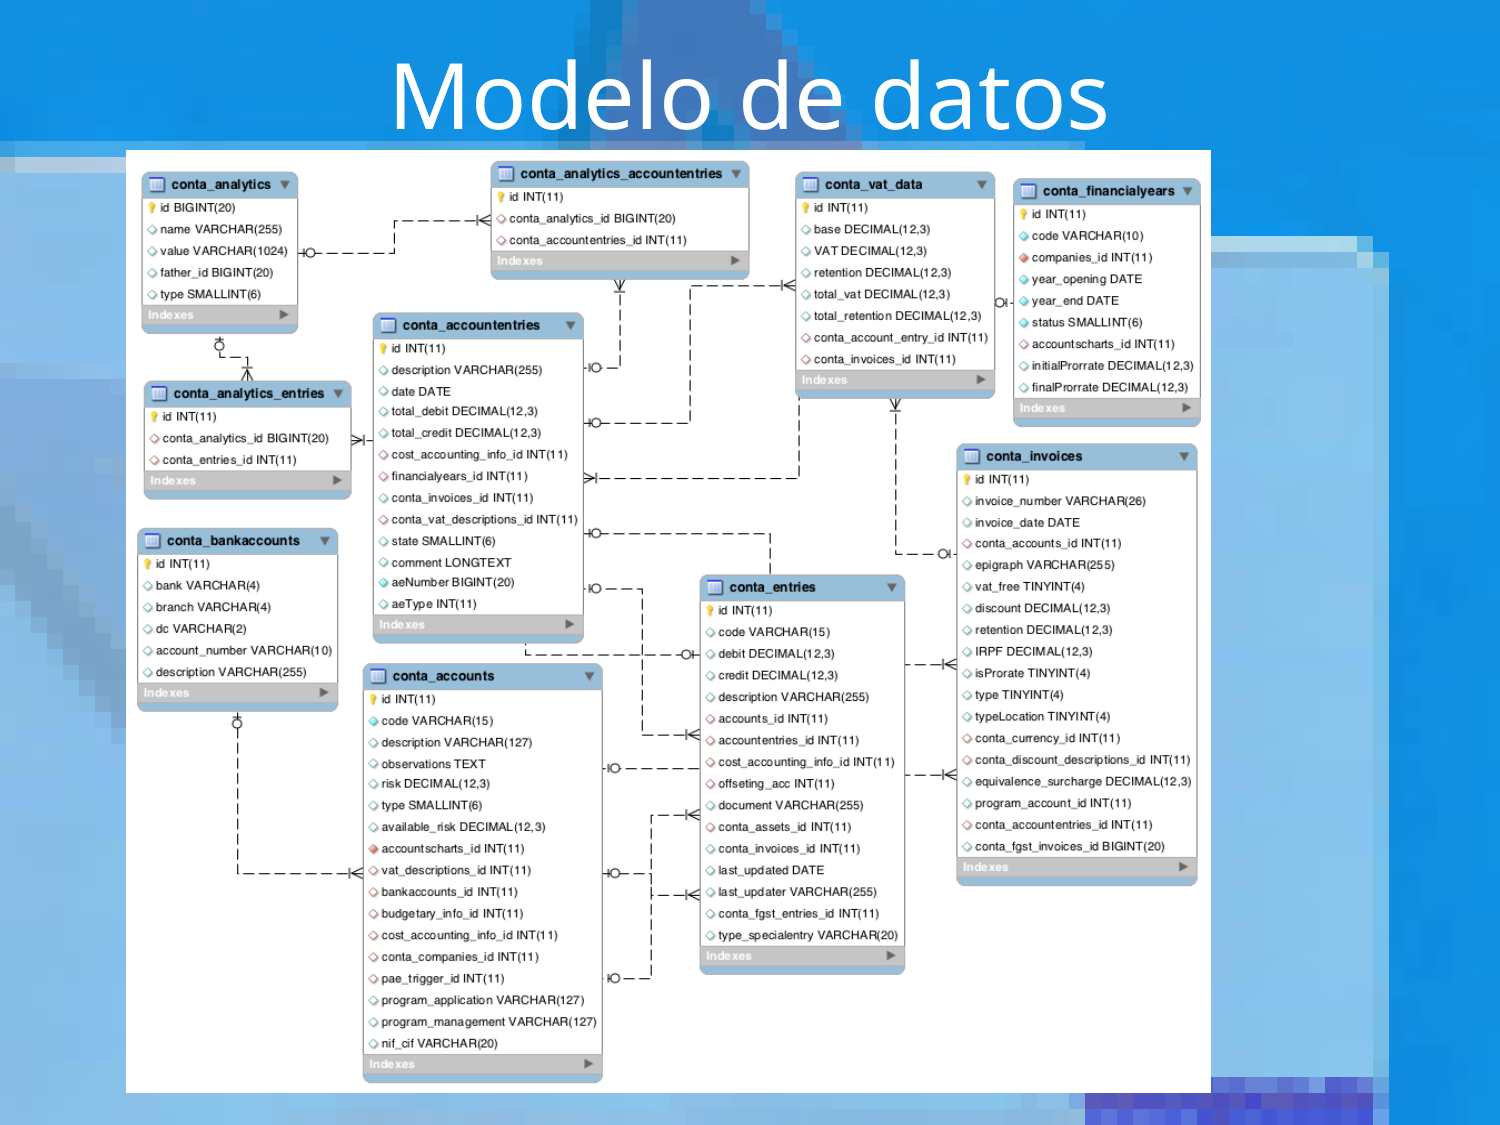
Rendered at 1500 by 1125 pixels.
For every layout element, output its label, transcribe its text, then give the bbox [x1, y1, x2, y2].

picture [0, 0, 1500, 1125]
title Modelo de datos [112, 0, 1388, 214]
